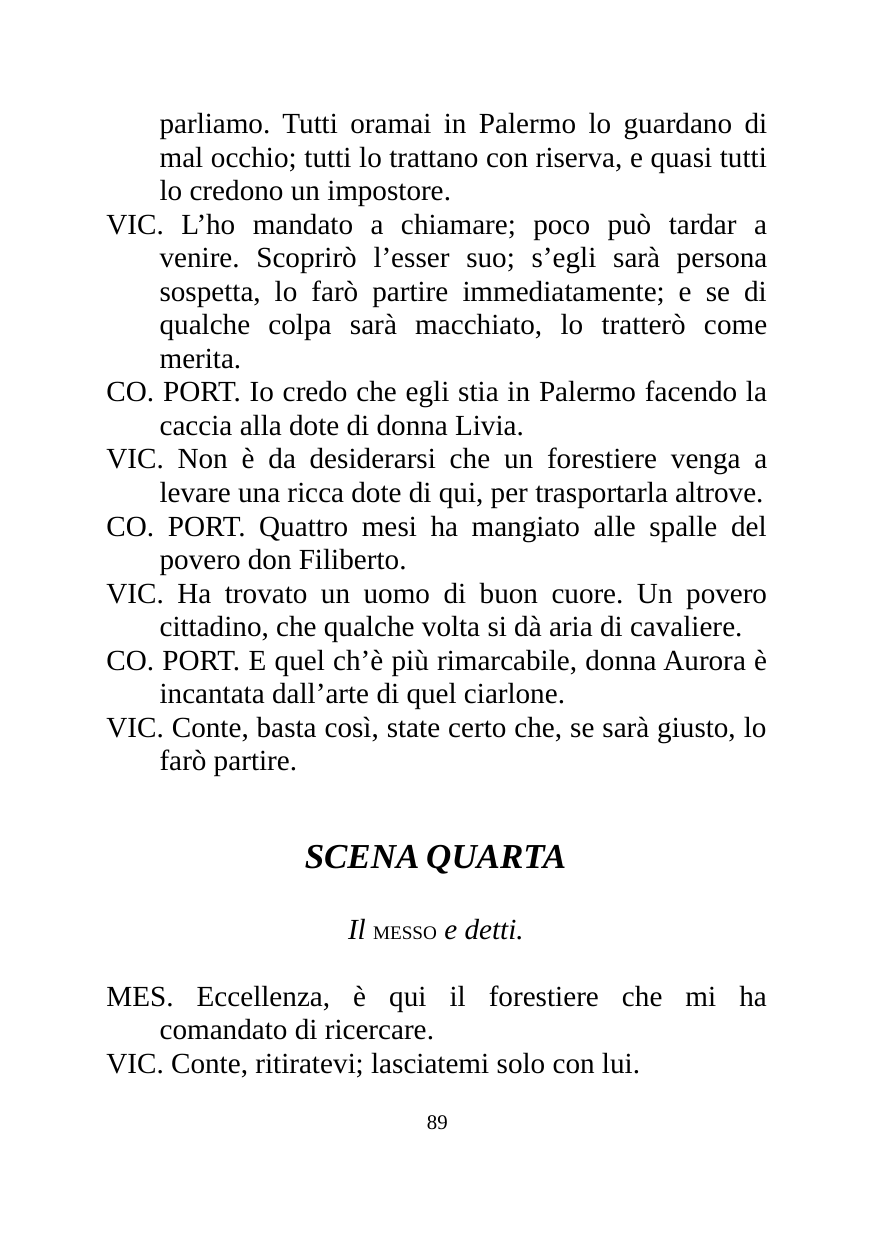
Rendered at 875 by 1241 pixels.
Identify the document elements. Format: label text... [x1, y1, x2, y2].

subtitle SCENA QUARTA [106, 836, 768, 876]
text VIC. Conte, basta così, state certo che, se sarà giusto, lo farò partire. [106, 710, 768, 777]
text VIC. L’ho mandato a chiamare; poco può tardar a venire. Scoprirò l’esser suo; s’egli sarà persona sospetta, lo farò partire immediatamente; e se di qualche colpa sarà macchiato, lo tratterò come merita. [106, 207, 768, 374]
text parliamo. Tutti oramai in Palermo lo guardano di mal occhio; tutti lo trattano con riserva, e quasi tutti lo credono un impostore. [106, 106, 768, 207]
text MES. Eccellenza, è qui il forestiere che mi ha comandato di ricercare. [106, 979, 768, 1046]
text VIC. Ha trovato un uomo di buon cuore. Un povero cittadino, che qualche volta si dà aria di cavaliere. [106, 576, 768, 643]
text CO. PORT. Quattro mesi ha mangiato alle spalle del povero don Filiberto. [106, 509, 768, 576]
text CO. PORT. Io credo che egli stia in Palermo facendo la caccia alla dote di donna Livia. [106, 374, 768, 442]
text VIC. Conte, ritiratevi; lasciatemi solo con lui. [106, 1046, 768, 1079]
text CO. PORT. E quel ch’è più rimarcabile, donna Aurora è incantata dall’arte di quel ciarlone. [106, 643, 768, 710]
text VIC. Non è da desiderarsi che un forestiere venga a levare una ricca dote di qui, per trasportarla altrove. [106, 442, 768, 509]
text Il messo e detti. [106, 912, 768, 945]
